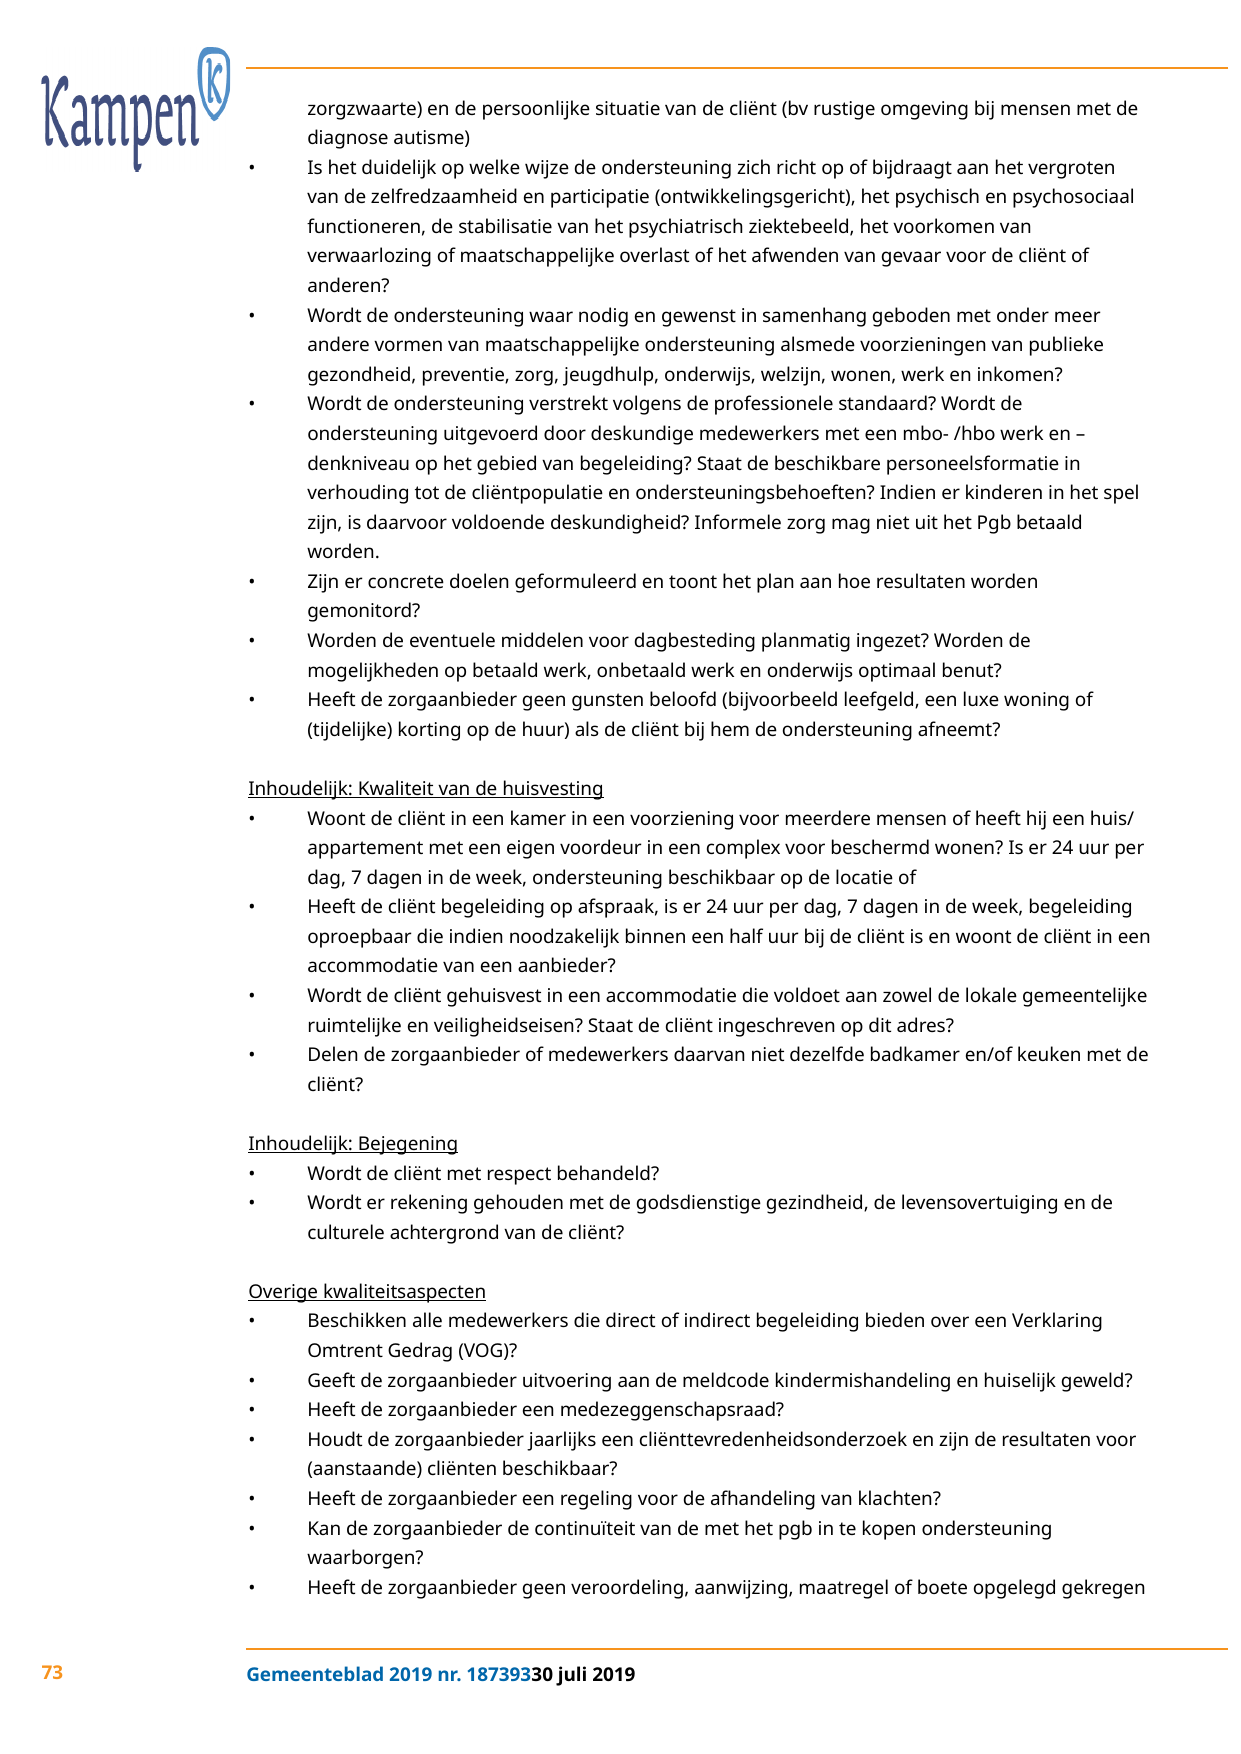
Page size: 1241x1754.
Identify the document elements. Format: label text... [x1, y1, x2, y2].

list Heeft de zorgaanbieder een regeling voor de afhandeling van klachten? [248, 1485, 1152, 1511]
list Wordt de ondersteuning waar nodig en gewenst in samenhang geboden met onder meer andere vormen van maatschappelijke ondersteuning alsmede voorzieningen van publieke gezondheid, preventie, zorg, jeugdhulp, onderwijs, welzijn, wonen, werk en inkomen? [248, 302, 1152, 387]
list Wordt de cliënt met respect behandeld? [248, 1160, 1152, 1186]
list Woont de cliënt in een kamer in een voorziening voor meerdere mensen of heeft hij een huis/ appartement met een eigen voordeur in een complex voor beschermd wonen? Is er 24 uur per dag, 7 dagen in de week, ondersteuning beschikbaar op de locatie of [248, 805, 1152, 890]
list Houdt de zorgaanbieder jaarlijks een cliënttevredenheidsonderzoek en zijn de resultaten voor (aanstaande) cliënten beschikbaar? [248, 1426, 1152, 1481]
list zorgzwaarte) en de persoonlijke situatie van de cliënt (bv rustige omgeving bij mensen met de diagnose autisme) [248, 95, 1152, 150]
list Geeft de zorgaanbieder uitvoering aan de meldcode kindermishandeling en huiselijk geweld? [248, 1367, 1152, 1393]
list Worden de eventuele middelen voor dagbesteding planmatig ingezet? Worden de mogelijkheden op betaald werk, onbetaald werk en onderwijs optimaal benut? [248, 627, 1152, 683]
list Heeft de zorgaanbieder geen veroordeling, aanwijzing, maatregel of boete opgelegd gekregen van [248, 1574, 1152, 1600]
picture [41, 47, 231, 172]
list Heeft de zorgaanbieder geen gunsten beloofd (bijvoorbeeld leefgeld, een luxe woning of (tijdelijke) korting op de huur) als de cliënt bij hem de ondersteuning afneemt? [248, 686, 1152, 742]
text Overige kwaliteitsaspecten [248, 1278, 1152, 1304]
list Wordt de ondersteuning verstrekt volgens de professionele standaard? Wordt de ondersteuning uitgevoerd door deskundige medewerkers met een mbo- /hbo werk en –denkniveau op het gebied van begeleiding? Staat de beschikbare personeelsformatie in verhouding tot de cliëntpopulatie en ondersteuningsbehoeften? Indien er kinderen in het spel zijn, is daarvoor voldoende deskundigheid? Informele zorg mag niet uit het Pgb betaald worden. [248, 391, 1152, 564]
text Inhoudelijk: Kwaliteit van de huisvesting [248, 775, 1152, 801]
list Heeft de zorgaanbieder een medezeggenschapsraad? [248, 1396, 1152, 1422]
list Heeft de cliënt begeleiding op afspraak, is er 24 uur per dag, 7 dagen in de week, begeleiding oproepbaar die indien noodzakelijk binnen een half uur bij de cliënt is en woont de cliënt in een accommodatie van een aanbieder? [248, 893, 1152, 978]
list Is het duidelijk op welke wijze de ondersteuning zich richt op of bijdraagt aan het vergroten van de zelfredzaamheid en participatie (ontwikkelingsgericht), het psychisch en psychosociaal functioneren, de stabilisatie van het psychiatrisch ziektebeeld, het voorkomen van verwaarlozing of maatschappelijke overlast of het afwenden van gevaar voor de cliënt of anderen? [248, 154, 1152, 298]
list Wordt de cliënt gehuisvest in een accommodatie die voldoet aan zowel de lokale gemeentelijke ruimtelijke en veiligheidseisen? Staat de cliënt ingeschreven op dit adres? [248, 982, 1152, 1038]
list Kan de zorgaanbieder de continuïteit van de met het pgb in te kopen ondersteuning waarborgen? [248, 1515, 1152, 1570]
list Wordt er rekening gehouden met de godsdienstige gezindheid, de levensovertuiging en de culturele achtergrond van de cliënt? [248, 1189, 1152, 1245]
list Beschikken alle medewerkers die direct of indirect begeleiding bieden over een Verklaring Omtrent Gedrag (VOG)? [248, 1308, 1152, 1363]
list Delen de zorgaanbieder of medewerkers daarvan niet dezelfde badkamer en/of keuken met de cliënt? [248, 1041, 1152, 1097]
text Inhoudelijk: Bejegening [248, 1130, 1152, 1156]
list Zijn er concrete doelen geformuleerd en toont het plan aan hoe resultaten worden gemonitord? [248, 568, 1152, 623]
